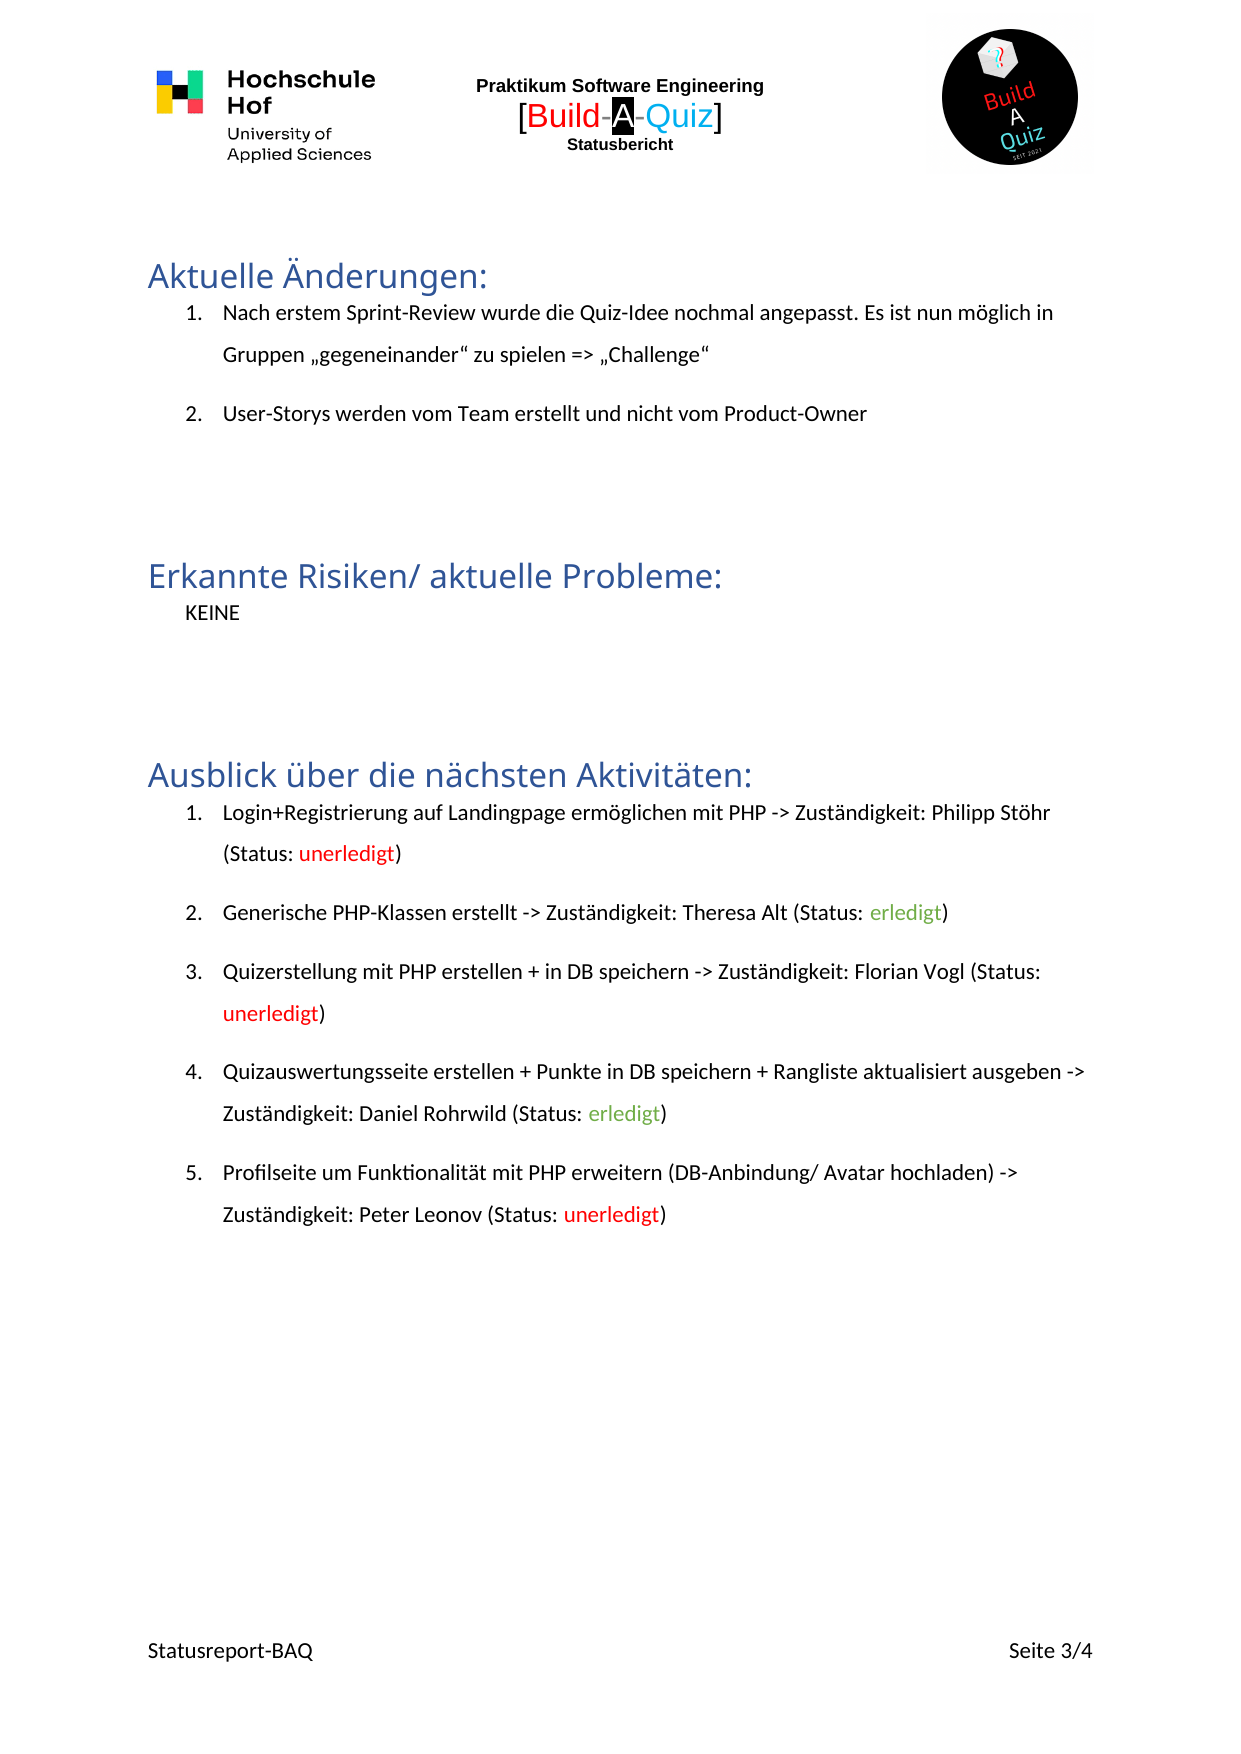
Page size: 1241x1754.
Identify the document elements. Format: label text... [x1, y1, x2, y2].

list Login+Registrierung auf Landingpage ermöglichen mit PHP -> Zuständigkeit: Philipp Stöhr (Status: unerledigt) [185, 798, 1093, 868]
picture [926, 13, 1095, 174]
subtitle Ausblick über die nächsten Aktivitäten: [148, 752, 1093, 798]
subtitle Aktuelle Änderungen: [148, 253, 1093, 298]
list Nach erstem Sprint-Review wurde die Quiz-Idee nochmal angepasst. Es ist nun möglich in Gruppen „gegeneinander“ zu spielen => „Challenge“ [185, 298, 1093, 368]
list User-Storys werden vom Team erstellt und nicht vom Product-Owner [185, 399, 1093, 427]
text KEINE [185, 598, 1093, 626]
list Generische PHP-Klassen erstellt -> Zuständigkeit: Theresa Alt (Status: erledigt) [185, 898, 1093, 926]
subtitle Erkannte Risiken/ aktuelle Probleme: [148, 553, 1093, 598]
list Quizauswertungsseite erstellen + Punkte in DB speichern + Rangliste aktualisiert ausgeben -> Zuständigkeit: Daniel Rohrwild (Status: erledigt) [185, 1057, 1093, 1127]
picture [147, 51, 398, 176]
list Quizerstellung mit PHP erstellen + in DB speichern -> Zuständigkeit: Florian Vogl (Status: unerledigt) [185, 957, 1093, 1027]
list Profilseite um Funktionalität mit PHP erweitern (DB-Anbindung/ Avatar hochladen) -> Zuständigkeit: Peter Leonov (Status: unerledigt) [185, 1158, 1093, 1228]
